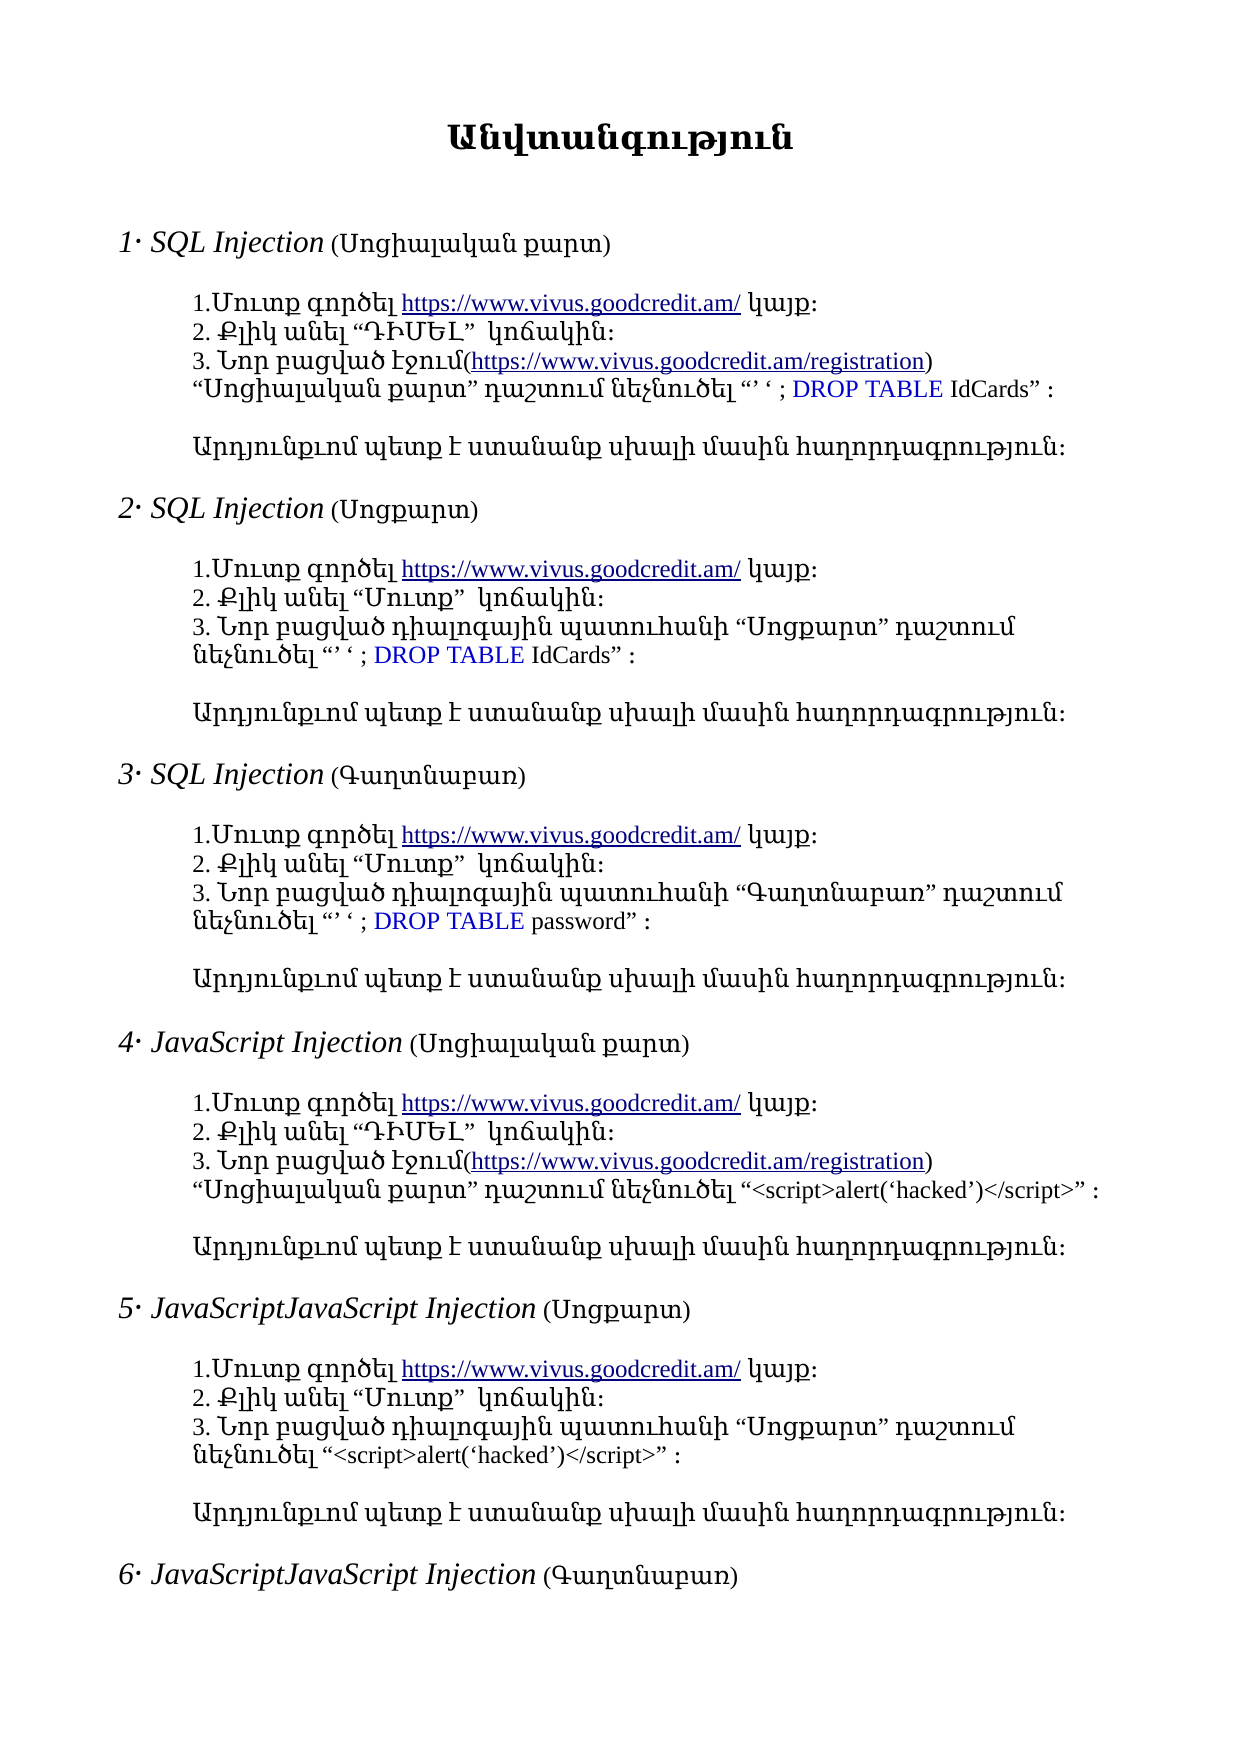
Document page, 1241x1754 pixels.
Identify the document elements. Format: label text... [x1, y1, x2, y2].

text 2. Քլիկ անել “Մուտք” կոճակին։ [118, 849, 1122, 878]
text Արդյունքւոմ պետք է ստանանք սխալի մասին հաղորդագրություն։ [118, 1498, 1122, 1527]
text 3․ SQL Injection (Գաղտնաբառ) [118, 755, 1122, 791]
text 6․ JavaScriptJavaScript Injection (Գաղտնաբառ) [118, 1556, 1122, 1592]
text 2․ SQL Injection (Սոցքարտ) [118, 489, 1122, 525]
text 1.Մուտք գործել https://www.vivus.goodcredit.am/ կայք։ [118, 1354, 1122, 1383]
text 1.Մուտք գործել https://www.vivus.goodcredit.am/ կայք։ [118, 288, 1122, 317]
text 2. Քլիկ անել “ԴԻՄԵԼ” կոճակին։ [118, 1117, 1122, 1146]
text Արդյունքւոմ պետք է ստանանք սխալի մասին հաղորդագրություն։ [118, 1232, 1122, 1261]
text 3. Նոր բացված դիալոգային պատուհանի “Գաղտնաբառ” դաշտում նեչնուծել “’ ‘ ; DROP TABLE password” ։ [118, 878, 1122, 935]
text 3. Նոր բացված էջում(https://www.vivus.goodcredit.am/registration) “Սոցիալական քարտ” դաշտում նեչնուծել “<script>alert(‘hacked’)</script>” ։ [118, 1146, 1122, 1203]
text 2. Քլիկ անել “ԴԻՄԵԼ” կոճակին։ [118, 317, 1122, 346]
text 3. Նոր բացված դիալոգային պատուհանի “Սոցքարտ” դաշտում նեչնուծել “’ ‘ ; DROP TABLE IdCards” ։ [118, 612, 1122, 669]
text 1.Մուտք գործել https://www.vivus.goodcredit.am/ կայք։ [118, 554, 1122, 583]
text Արդյունքւոմ պետք է ստանանք սխալի մասին հաղորդագրություն։ [118, 432, 1122, 461]
text 1.Մուտք գործել https://www.vivus.goodcredit.am/ կայք։ [118, 820, 1122, 849]
text 3. Նոր բացված դիալոգային պատուհանի “Սոցքարտ” դաշտում նեչնուծել “<script>alert(‘hacked’)</script>” ։ [118, 1412, 1122, 1469]
text 5․ JavaScriptJavaScript Injection (Սոցքարտ) [118, 1290, 1122, 1326]
text Արդյունքւոմ պետք է ստանանք սխալի մասին հաղորդագրություն։ [118, 964, 1122, 993]
text 2. Քլիկ անել “Մուտք” կոճակին։ [118, 1383, 1122, 1412]
text Արդյունքւոմ պետք է ստանանք սխալի մասին հաղորդագրություն։ [118, 698, 1122, 727]
text 1․ SQL Injection (Սոցիալական քարտ) [118, 223, 1122, 259]
text Անվտանգություն [118, 118, 1122, 156]
text 4․ JavaScript Injection (Սոցիալական քարտ) [118, 1024, 1122, 1060]
text 2. Քլիկ անել “Մուտք” կոճակին։ [118, 583, 1122, 612]
text 3. Նոր բացված էջում(https://www.vivus.goodcredit.am/registration) “Սոցիալական քարտ” դաշտում նեչնուծել “’ ‘ ; DROP TABLE IdCards” ։ [118, 346, 1122, 403]
text 1.Մուտք գործել https://www.vivus.goodcredit.am/ կայք։ [118, 1088, 1122, 1117]
